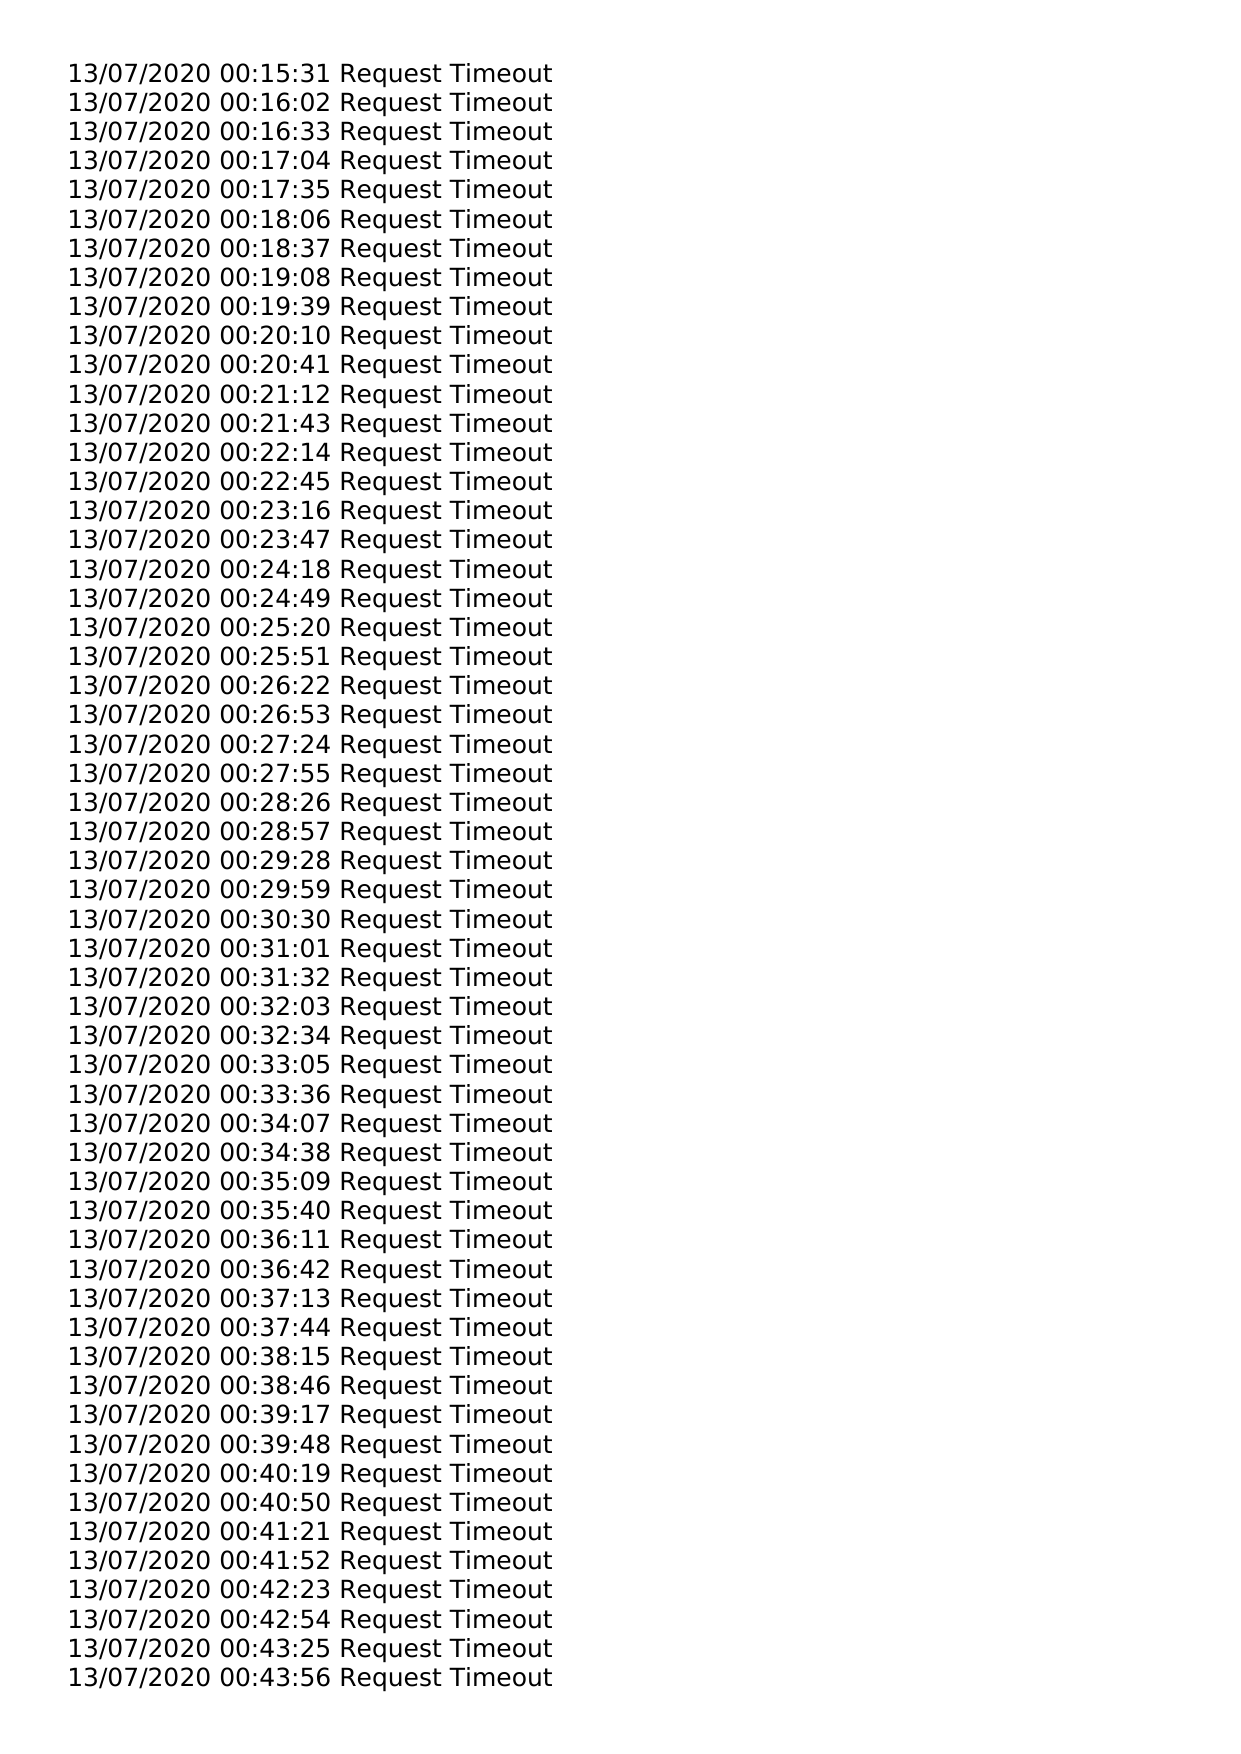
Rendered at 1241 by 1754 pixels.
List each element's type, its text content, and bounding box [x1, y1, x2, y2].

text 13/07/2020 00:15:31 Request Timeout 13/07/2020 00:16:02 Request Timeout 13/07/2020 00:16:33 Request Timeout 13/07/2020 00:17:04 Request Timeout 13/07/2020 00:17:35 Request Timeout 13/07/2020 00:18:06 Request Timeout 13/07/2020 00:18:37 Request Timeout 13/07/2020 00:19:08 Request Timeout 13/07/2020 00:19:39 Request Timeout 13/07/2020 00:20:10 Request Timeout 13/07/2020 00:20:41 Request Timeout 13/07/2020 00:21:12 Request Timeout 13/07/2020 00:21:43 Request Timeout 13/07/2020 00:22:14 Request Timeout 13/07/2020 00:22:45 Request Timeout 13/07/2020 00:23:16 Request Timeout 13/07/2020 00:23:47 Request Timeout 13/07/2020 00:24:18 Request Timeout 13/07/2020 00:24:49 Request Timeout 13/07/2020 00:25:20 Request Timeout 13/07/2020 00:25:51 Request Timeout 13/07/2020 00:26:22 Request Timeout 13/07/2020 00:26:53 Request Timeout 13/07/2020 00:27:24 Request Timeout 13/07/2020 00:27:55 Request Timeout 13/07/2020 00:28:26 Request Timeout 13/07/2020 00:28:57 Request Timeout 13/07/2020 00:29:28 Request Timeout 13/07/2020 00:29:59 Request Timeout 13/07/2020 00:30:30 Request Timeout 13/07/2020 00:31:01 Request Timeout 13/07/2020 00:31:32 Request Timeout 13/07/2020 00:32:03 Request Timeout 13/07/2020 00:32:34 Request Timeout 13/07/2020 00:33:05 Request Timeout 13/07/2020 00:33:36 Request Timeout 13/07/2020 00:34:07 Request Timeout 13/07/2020 00:34:38 Request Timeout 13/07/2020 00:35:09 Request Timeout 13/07/2020 00:35:40 Request Timeout 13/07/2020 00:36:11 Request Timeout 13/07/2020 00:36:42 Request Timeout 13/07/2020 00:37:13 Request Timeout 13/07/2020 00:37:44 Request Timeout 13/07/2020 00:38:15 Request Timeout 13/07/2020 00:38:46 Request Timeout 13/07/2020 00:39:17 Request Timeout 13/07/2020 00:39:48 Request Timeout 13/07/2020 00:40:19 Request Timeout 13/07/2020 00:40:50 Request Timeout 13/07/2020 00:41:21 Request Timeout 13/07/2020 00:41:52 Request Timeout 13/07/2020 00:42:23 Request Timeout 13/07/2020 00:42:54 Request Timeout 13/07/2020 00:43:25 Request Timeout 13/07/2020 00:43:56 Request Timeout [59, 59, 1181, 1692]
